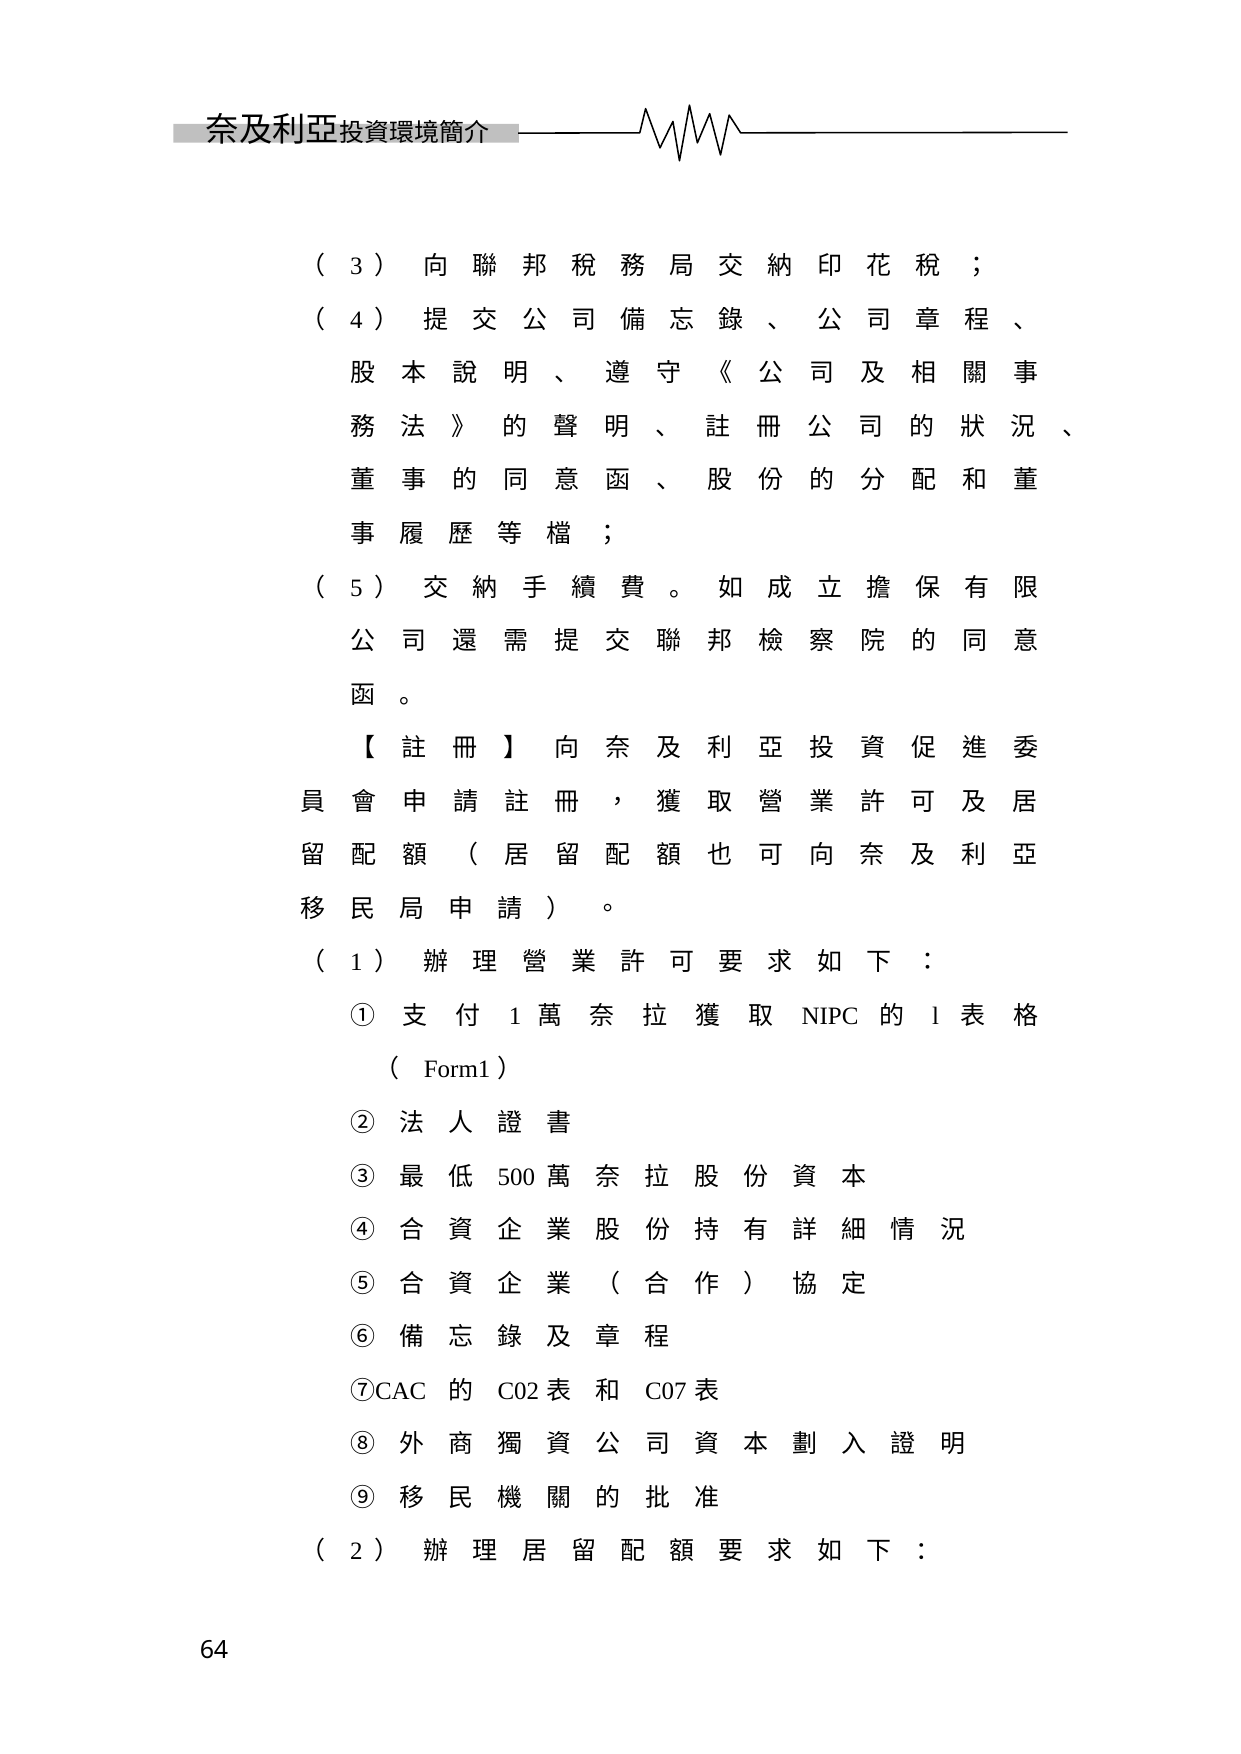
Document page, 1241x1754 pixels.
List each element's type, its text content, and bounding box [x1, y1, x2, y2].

text （2）辦理居留配額要求如下： [276, 1522, 1063, 1576]
text ⑥備忘錄及章程 [337, 1308, 1063, 1362]
text ⑤合資企業（合作）協定 [337, 1254, 1063, 1308]
text ①支付1萬奈拉獲取NIPC的l表格（Form1） [337, 987, 1063, 1094]
text （3）向聯邦稅務局交納印花稅； [276, 237, 1063, 291]
text （5）交納手續費。如成立擔保有限公司還需提交聯邦檢察院的同意函。 [276, 558, 1063, 719]
text ③最低500萬奈拉股份資本 [337, 1147, 1063, 1201]
text （4）提交公司備忘錄、公司章程、股本說明、遵守《公司及相關事務法》的聲明、註冊公司的狀況、董事的同意函、股份的分配和董事履歷等檔； [276, 291, 1063, 558]
text 【註冊】向奈及利亞投資促進委員會申請註冊，獲取營業許可及居留配額（居留配額也可向奈及利亞移民局申請）。 [276, 719, 1063, 933]
text ⑨移民機關的批准 [337, 1469, 1063, 1522]
text ②法人證書 [337, 1094, 1063, 1147]
text （1）辦理營業許可要求如下： [276, 933, 1063, 987]
text ⑧外商獨資公司資本劃入證明 [337, 1415, 1063, 1469]
text ④合資企業股份持有詳細情況 [337, 1201, 1063, 1254]
text ⑦CAC的C02表和C07表 [337, 1362, 1063, 1415]
